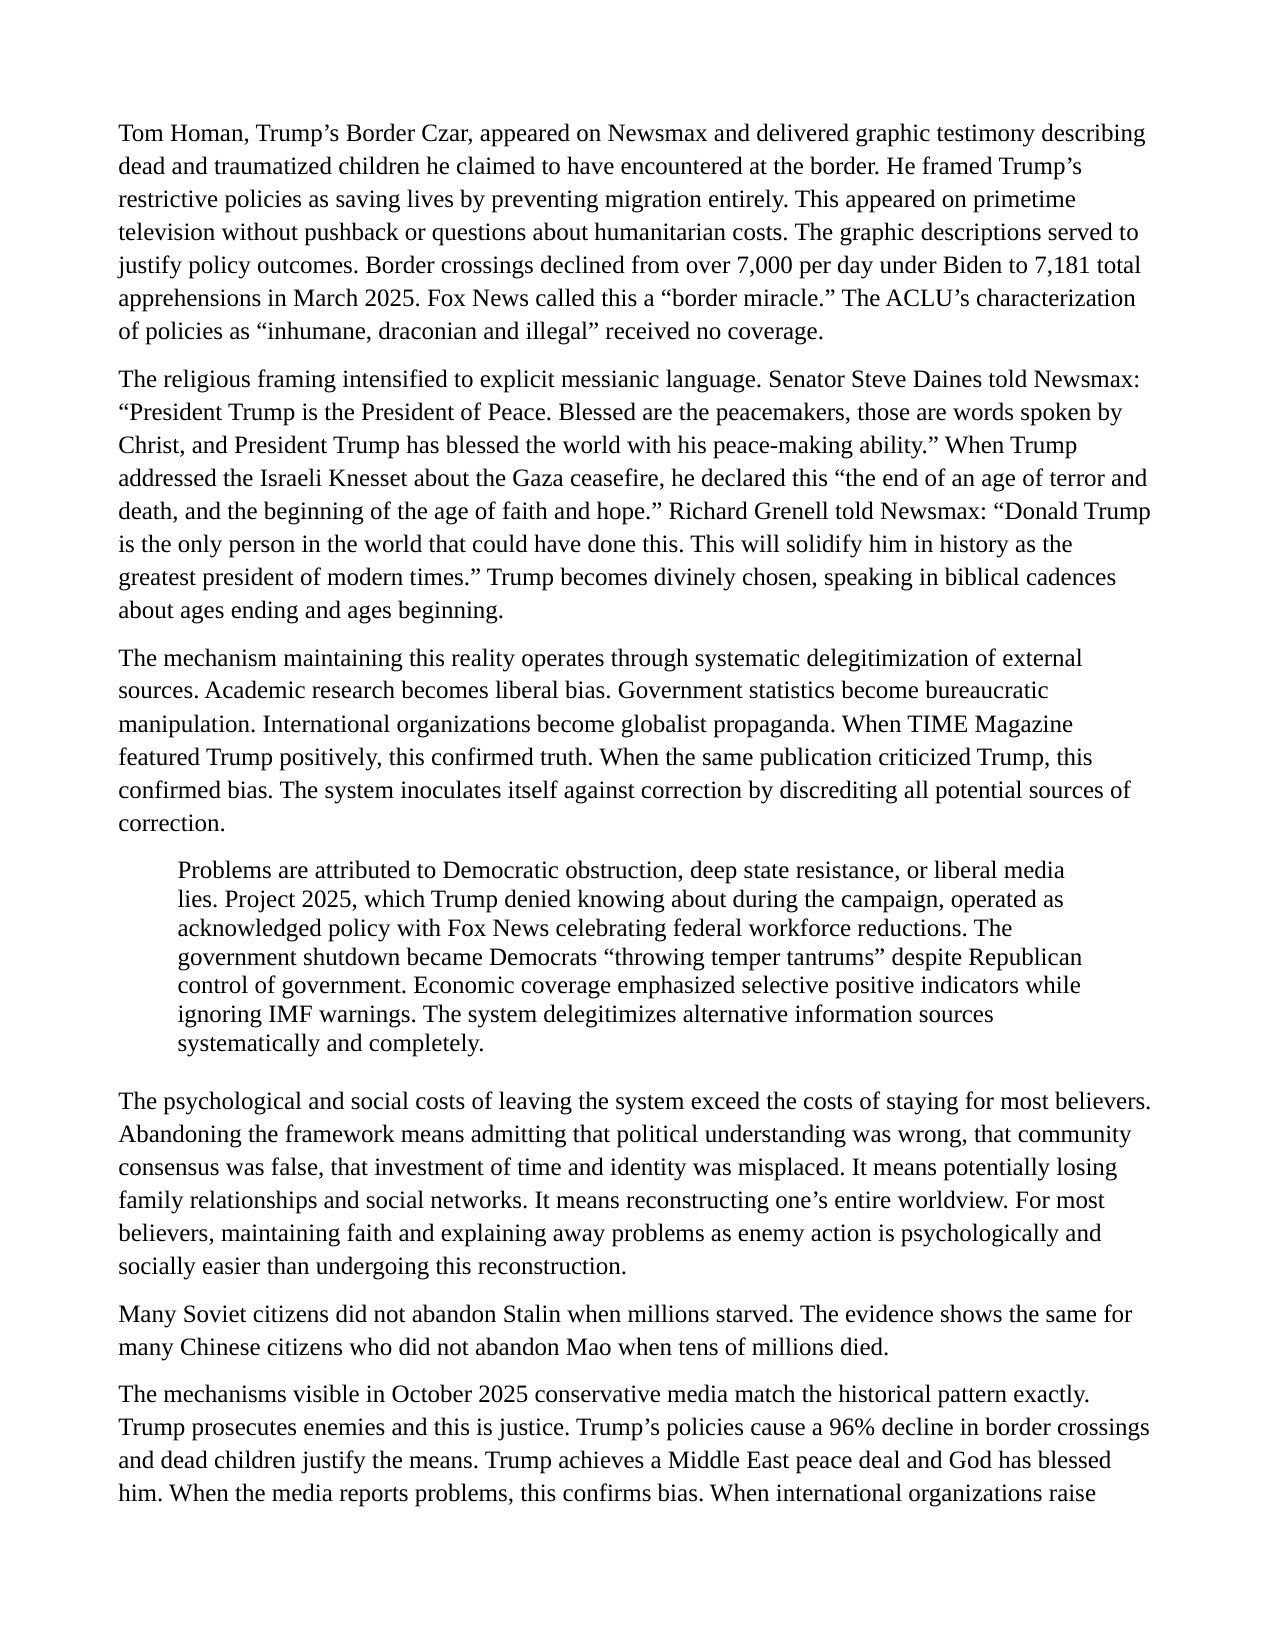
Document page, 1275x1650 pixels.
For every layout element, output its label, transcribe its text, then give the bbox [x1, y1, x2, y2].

text The mechanism maintaining this reality operates through systematic delegitimization of external sources. Academic research becomes liberal bias. Government statistics become bureaucratic manipulation. International organizations become globalist propaganda. When TIME Magazine featured Trump positively, this confirmed truth. When the same publication criticized Trump, this confirmed bias. The system inoculates itself against correction by discrediting all potential sources of correction. [118, 643, 1157, 836]
text Tom Homan, Trump’s Border Czar, appeared on Newsmax and delivered graphic testimony describing dead and traumatized children he claimed to have encountered at the border. He framed Trump’s restrictive policies as saving lives by preventing migration entirely. This appeared on primetime television without pushback or questions about humanitarian costs. The graphic descriptions served to justify policy outcomes. Border crossings declined from over 7,000 per day under Biden to 7,181 total apprehensions in March 2025. Fox News called this a “border miracle.” The ACLU’s characterization of policies as “inhumane, draconian and illegal” received no coverage. [118, 118, 1157, 345]
text Many Soviet citizens did not abandon Stalin when millions starved. The evidence shows the same for many Chinese citizens who did not abandon Mao when tens of millions died. [118, 1299, 1157, 1361]
text Problems are attributed to Democratic obstruction, deep state resistance, or liberal media lies. Project 2025, which Trump denied knowing about during the campaign, operated as acknowledged policy with Fox News celebrating federal workforce reductions. The government shutdown became Democrats “throwing temper tantrums” despite Republican control of government. Economic coverage emphasized selective positive indicators while ignoring IMF warnings. The system delegitimizes alternative information sources systematically and completely. [177, 855, 1098, 1057]
text The mechanisms visible in October 2025 conservative media match the historical pattern exactly. Trump prosecutes enemies and this is justice. Trump’s policies cause a 96% decline in border crossings and dead children justify the means. Trump achieves a Middle East peace deal and God has blessed him. When the media reports problems, this confirms bias. When international organizations raise [118, 1379, 1157, 1507]
text The religious framing intensified to explicit messianic language. Senator Steve Daines told Newsmax: “President Trump is the President of Peace. Blessed are the peacemakers, those are words spoken by Christ, and President Trump has blessed the world with his peace-making ability.” When Trump addressed the Israeli Knesset about the Gaza ceasefire, he declared this “the end of an age of terror and death, and the beginning of the age of faith and hope.” Richard Grenell told Newsmax: “Donald Trump is the only person in the world that could have done this. This will solidify him in history as the greatest president of modern times.” Trump becomes divinely chosen, speaking in biblical cadences about ages ending and ages beginning. [118, 364, 1157, 624]
text The psychological and social costs of leaving the system exceed the costs of staying for most believers. Abandoning the framework means admitting that political understanding was wrong, that community consensus was false, that investment of time and identity was misplaced. It means potentially losing family relationships and social networks. It means reconstructing one’s entire worldview. For most believers, maintaining faith and explaining away problems as enemy action is psychologically and socially easier than undergoing this reconstruction. [118, 1086, 1157, 1280]
